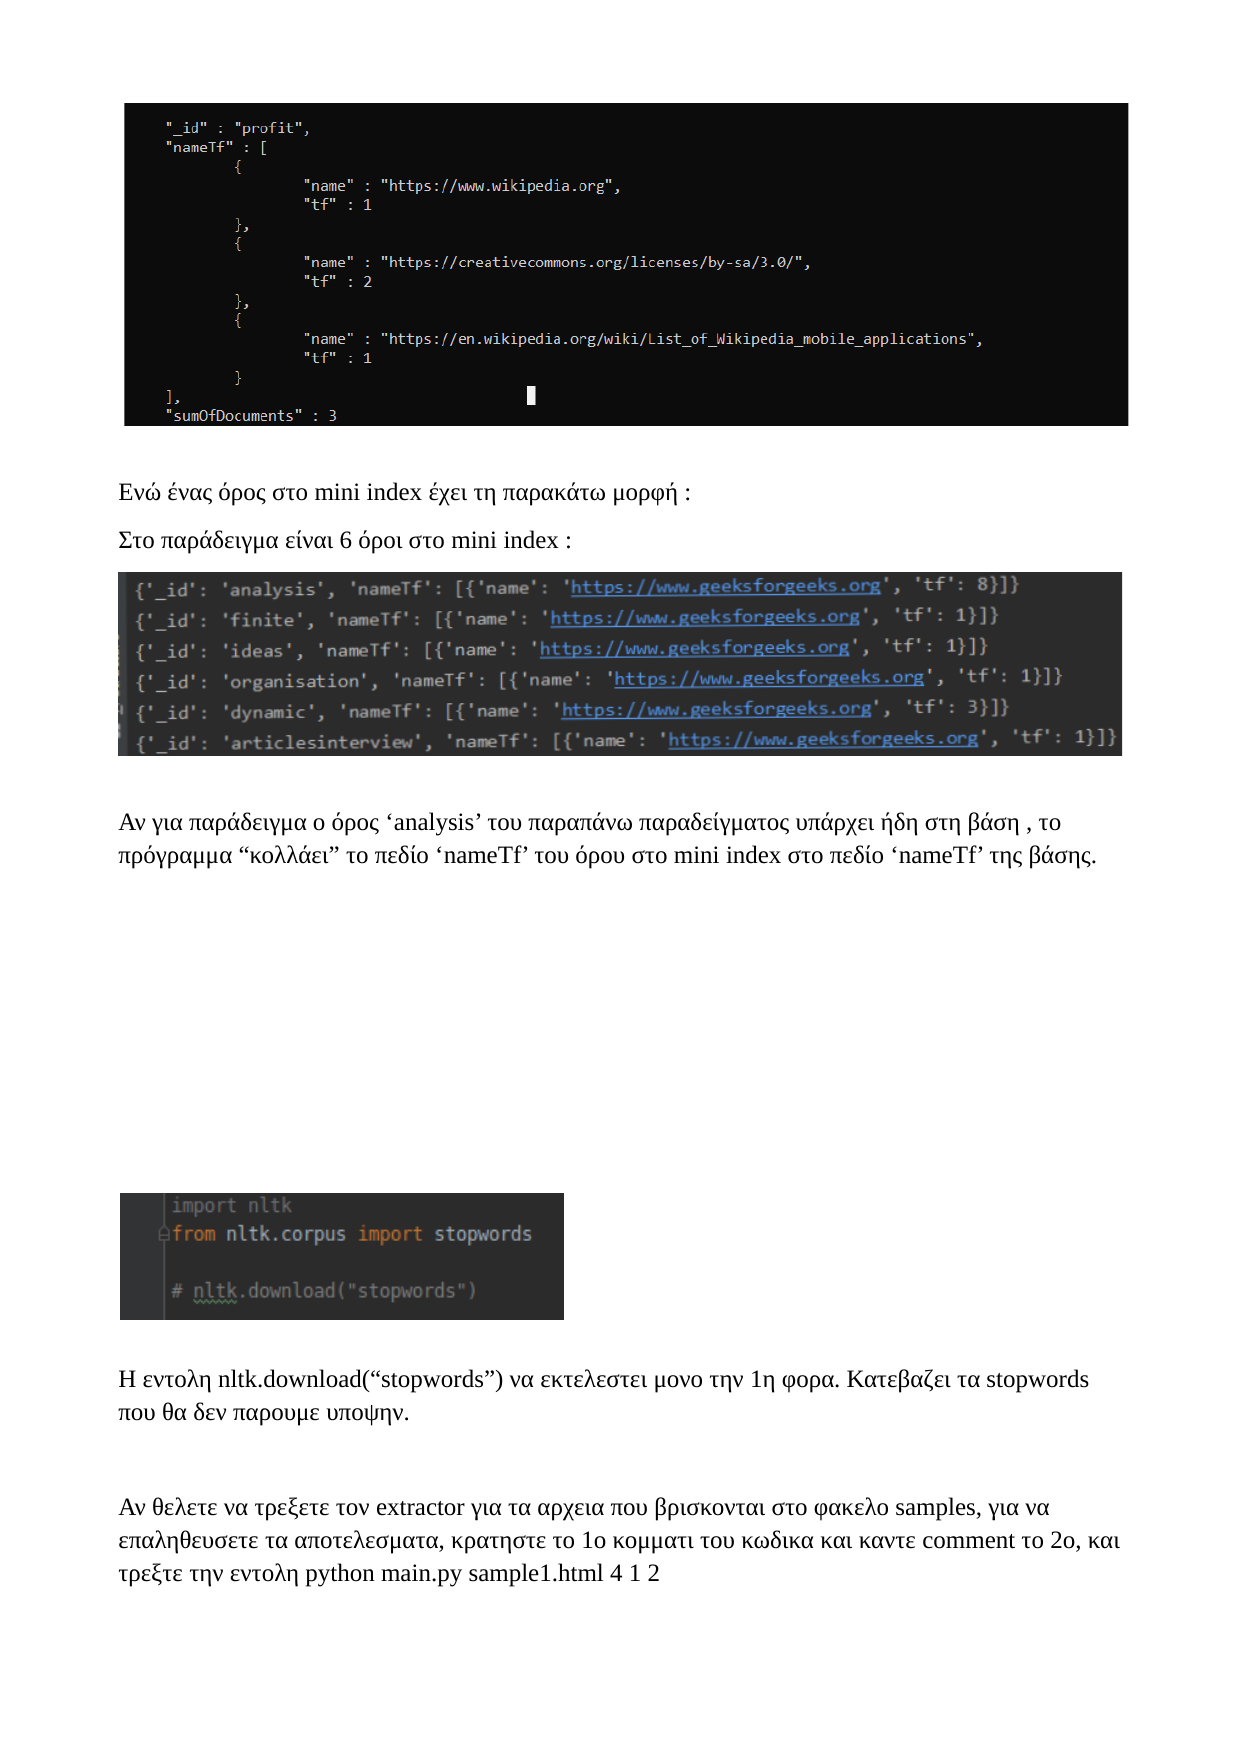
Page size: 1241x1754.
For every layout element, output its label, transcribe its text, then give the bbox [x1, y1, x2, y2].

text Αν θελετε να τρεξετε τον extractor για τα αρχεια που βρισκονται στο φακελο samples, για να επαληθευσετε τα αποτελεσματα, κρατηστε το 1ο κομματι του κωδικα και καντε comment το 2ο, και τρεξτε την εντολη python main.py sample1.html 4 1 2 [118, 1492, 1122, 1587]
picture [124, 103, 1129, 426]
text Ενώ ένας όρος στο mini index έχει τη παρακάτω μορφή : [118, 477, 1122, 506]
text Αν για παράδειγμα ο όρος ‘analysis’ του παραπάνω παραδείγματος υπάρχει ήδη στη βάση , το πρόγραμμα “κολλάει” το πεδίο ‘nameTf’ του όρου στο mini index στο πεδίο ‘nameTf’ της βάσης. [118, 807, 1122, 869]
picture [120, 1193, 564, 1320]
text Η εντολη nltk.download(“stopwords”) να εκτελεστει μονο την 1η φορα. Κατεβαζει τα stopwords που θα δεν παρουμε υποψην. [118, 1364, 1122, 1426]
picture [118, 572, 1123, 756]
text Στο παράδειγμα είναι 6 όροι στο mini index : [118, 525, 1122, 554]
